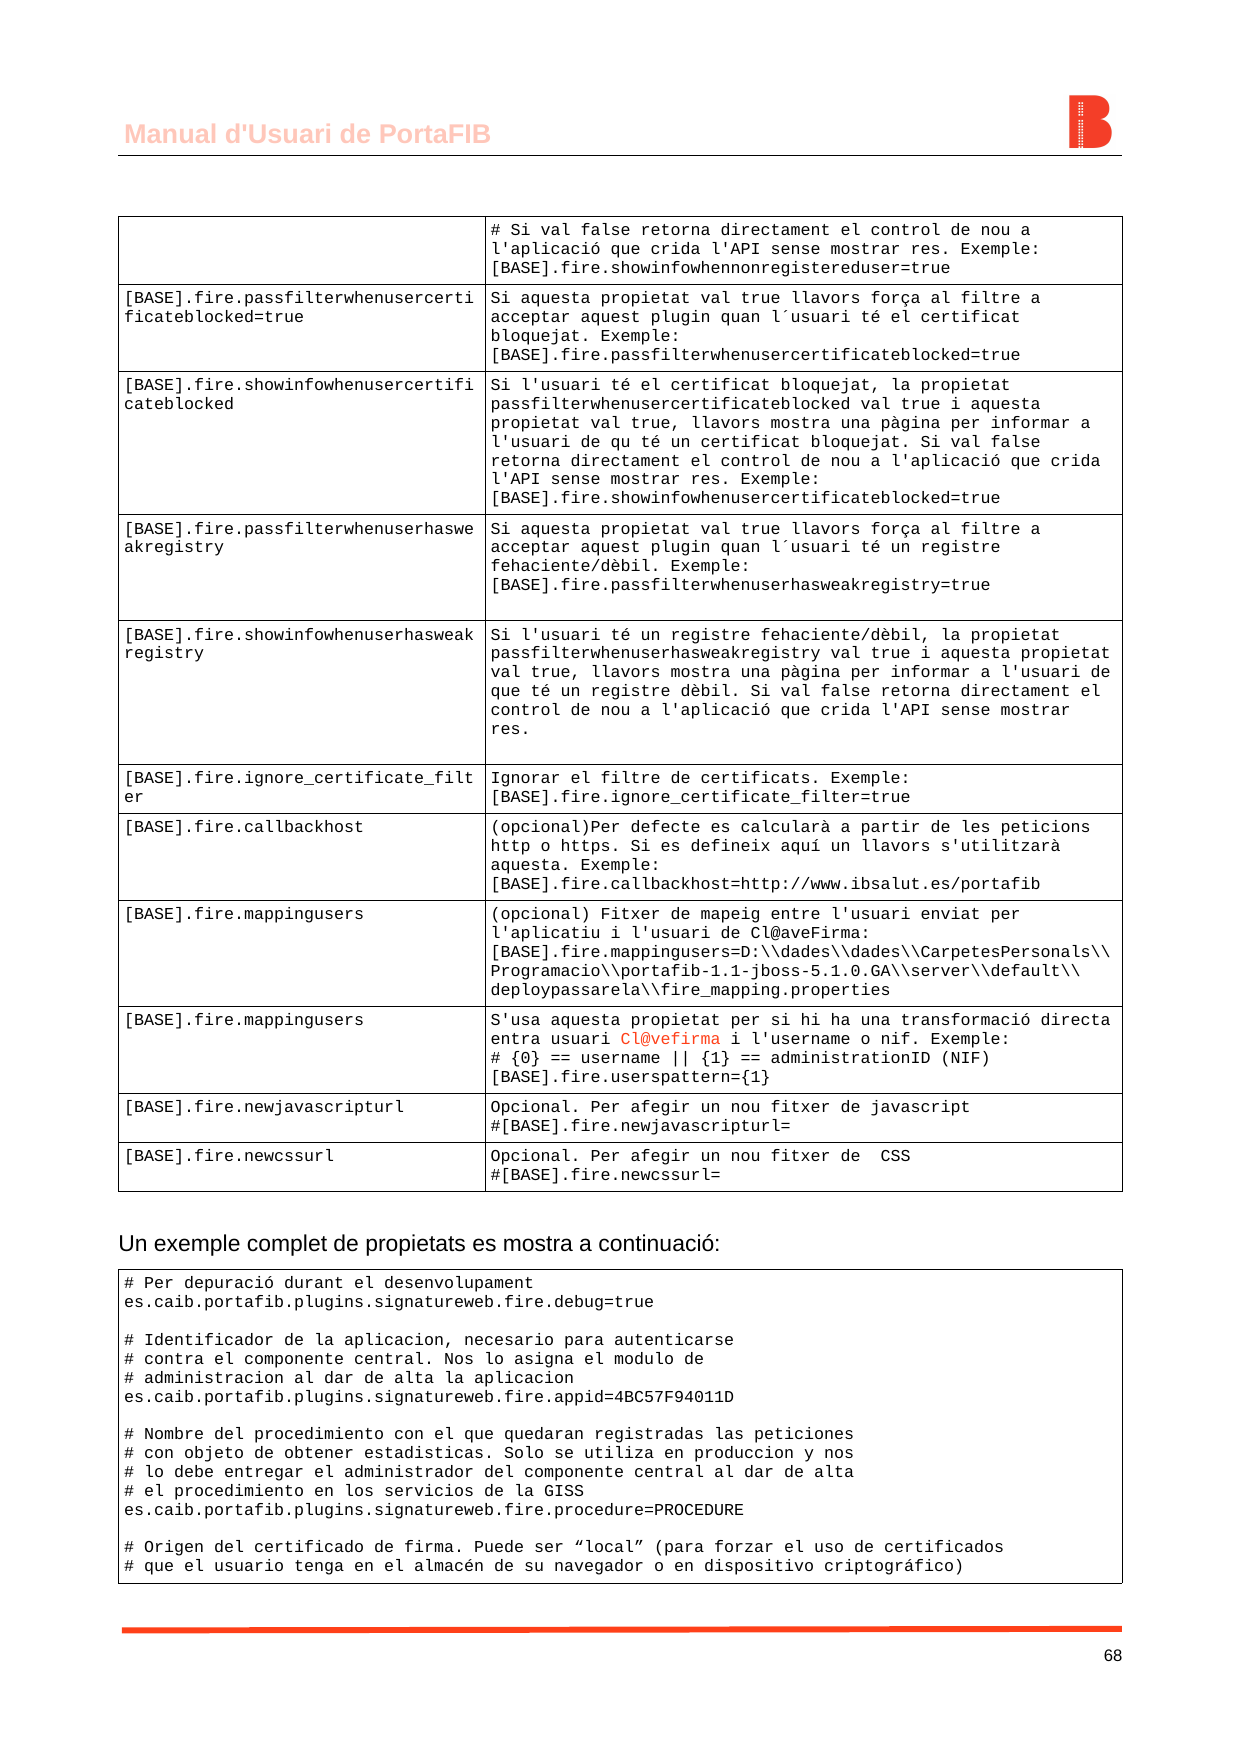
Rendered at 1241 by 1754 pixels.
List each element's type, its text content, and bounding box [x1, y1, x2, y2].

table_cell # Si val false retorna directament el control de nou a l'aplicació que crida l'API sense mostrar res. Exemple: [BASE].fire.showinfowhennonregistereduser=true [486, 217, 1122, 284]
table_cell [BASE].fire.showinfowhenuserhasweakregistry [119, 621, 485, 764]
table_cell [119, 217, 485, 284]
table_cell [BASE].fire.newjavascripturl [119, 1094, 485, 1142]
table_cell Opcional. Per afegir un nou fitxer de javascript #[BASE].fire.newjavascripturl= [486, 1094, 1122, 1142]
table_cell [BASE].fire.callbackhost [119, 814, 485, 900]
table_cell [BASE].fire.passfilterwhenuserhasweakregistry [119, 515, 485, 620]
table_cell (opcional) Fitxer de mapeig entre l'usuari enviat per l'aplicatiu i l'usuari de Cl@aveFirma: [BASE].fire.mappingusers=D:\\dades\\dades\\CarpetesPersonals\\Programacio\\portafib-1.1-jboss-5.1.0.GA\\server\\default\\deploypassarela\\fire_mapping.properties [486, 901, 1122, 1006]
table_cell Si l'usuari té un registre fehaciente/dèbil, la propietat passfilterwhenuserhasweakregistry val true i aquesta propietat val true, llavors mostra una pàgina per informar a l'usuari de que té un registre dèbil. Si val false retorna directament el control de nou a l'aplicació que crida l'API sense mostrar res. [486, 621, 1122, 764]
picture [1063, 94, 1117, 150]
table_cell [BASE].fire.mappingusers [119, 901, 485, 1006]
table_cell (opcional)Per defecte es calcularà a partir de les peticions http o https. Si es defineix aquí un llavors s'utilitzarà aquesta. Exemple: [BASE].fire.callbackhost=http://www.ibsalut.es/portafib [486, 814, 1122, 900]
table_cell [BASE].fire.ignore_certificate_filter [119, 765, 485, 813]
text Un exemple complet de propietats es mostra a continuació: [118, 1230, 1122, 1257]
table_cell S'usa aquesta propietat per si hi ha una transformació directa entra usuari Cl@vefirma i l'username o nif. Exemple: # {0} == username || {1} == administrationID (NIF) [BASE].fire.userspattern={1} [486, 1007, 1122, 1093]
table_cell Si l'usuari té el certificat bloquejat, la propietat passfilterwhenusercertificateblocked val true i aquesta propietat val true, llavors mostra una pàgina per informar a l'usuari de qu té un certificat bloquejat. Si val false retorna directament el control de nou a l'aplicació que crida l'API sense mostrar res. Exemple: [BASE].fire.showinfowhenusercertificateblocked=true [486, 372, 1122, 514]
table_cell Si aquesta propietat val true llavors força al filtre a acceptar aquest plugin quan l´usuari té un registre fehaciente/dèbil. Exemple: [BASE].fire.passfilterwhenuserhasweakregistry=true [486, 515, 1122, 620]
table_cell Opcional. Per afegir un nou fitxer de CSS #[BASE].fire.newcssurl= [486, 1143, 1122, 1191]
table_cell Ignorar el filtre de certificats. Exemple: [BASE].fire.ignore_certificate_filter=true [486, 765, 1122, 813]
table_cell [BASE].fire.passfilterwhenusercertificateblocked=true [119, 285, 485, 371]
table_cell [BASE].fire.newcssurl [119, 1143, 485, 1191]
table_cell [BASE].fire.mappingusers [119, 1007, 485, 1093]
table_cell [BASE].fire.showinfowhenusercertificateblocked [119, 372, 485, 514]
table_cell Si aquesta propietat val true llavors força al filtre a acceptar aquest plugin quan l´usuari té el certificat bloquejat. Exemple: [BASE].fire.passfilterwhenusercertificateblocked=true [486, 285, 1122, 371]
table_header # Per depuració durant el desenvolupament es.caib.portafib.plugins.signatureweb.fire.debug=true # Identificador de la aplicacion, necesario para autenticarse # contra el componente central. Nos lo asigna el modulo de # administracion al dar de alta la aplicacion es.caib.portafib.plugins.signatureweb.fire.appid=4BC57F94011D # Nombre del procedimiento con el que quedaran registradas las peticiones # con objeto de obtener estadisticas. Solo se utiliza en produccion y nos # lo debe entregar el administrador del componente central al dar de alta # el procedimiento en los servicios de la GISS es.caib.portafib.plugins.signatureweb.fire.procedure=PROCEDURE # Origen del certificado de firma. Puede ser “local” (para forzar el uso de certificados # que el usuario tenga en el almacén de su navegador o en dispositivo criptográfico) [119, 1270, 1122, 1582]
